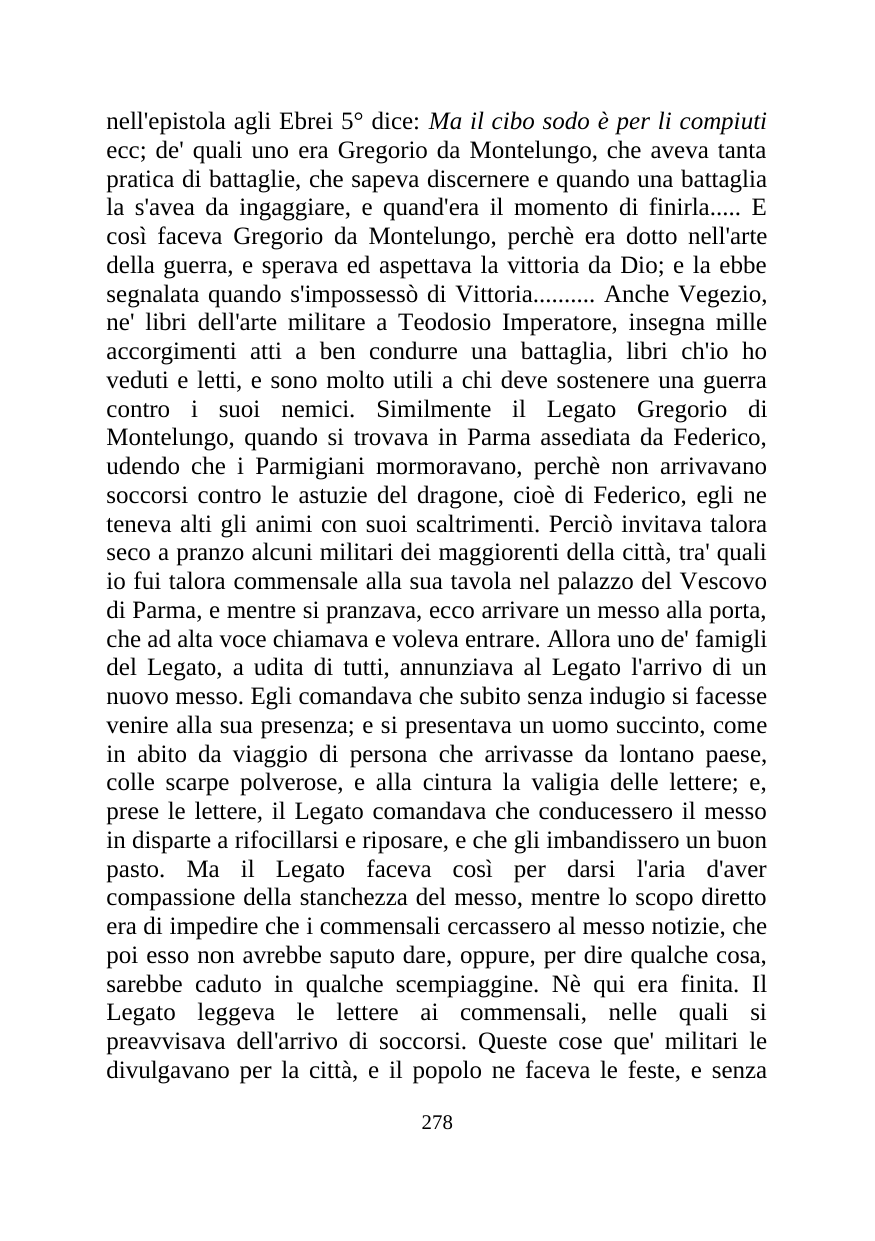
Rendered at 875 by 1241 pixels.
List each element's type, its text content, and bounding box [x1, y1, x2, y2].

text nell'epistola agli Ebrei 5° dice: Ma il cibo sodo è per li compiuti ecc; de' quali uno era Gregorio da Montelungo, che aveva tanta pratica di battaglie, che sapeva discernere e quando una battaglia la s'avea da ingaggiare, e quand'era il momento di finirla..... E così faceva Gregorio da Montelungo, perchè era dotto nell'arte della guerra, e sperava ed aspettava la vittoria da Dio; e la ebbe segnalata quando s'impossessò di Vittoria.......... Anche Vegezio, ne' libri dell'arte militare a Teodosio Imperatore, insegna mille accorgimenti atti a ben condurre una battaglia, libri ch'io ho veduti e letti, e sono molto utili a chi deve sostenere una guerra contro i suoi nemici. Similmente il Legato Gregorio di Montelungo, quando si trovava in Parma assediata da Federico, udendo che i Parmigiani mormoravano, perchè non arrivavano soccorsi contro le astuzie del dragone, cioè di Federico, egli ne teneva alti gli animi con suoi scaltrimenti. Perciò invitava talora seco a pranzo alcuni militari dei maggiorenti della città, tra' quali io fui talora commensale alla sua tavola nel palazzo del Vescovo di Parma, e mentre si pranzava, ecco arrivare un messo alla porta, che ad alta voce chiamava e voleva entrare. Allora uno de' famigli del Legato, a udita di tutti, annunziava al Legato l'arrivo di un nuovo messo. Egli comandava che subito senza indugio si facesse venire alla sua presenza; e si presentava un uomo succinto, come in abito da viaggio di persona che arrivasse da lontano paese, colle scarpe polverose, e alla cintura la valigia delle lettere; e, prese le lettere, il Legato comandava che conducessero il messo in disparte a rifocillarsi e riposare, e che gli imbandissero un buon pasto. Ma il Legato faceva così per darsi l'aria d'aver compassione della stanchezza del messo, mentre lo scopo diretto era di impedire che i commensali cercassero al messo notizie, che poi esso non avrebbe saputo dare, oppure, per dire qualche cosa, sarebbe caduto in qualche scempiaggine. Nè qui era finita. Il Legato leggeva le lettere ai commensali, nelle quali si preavvisava dell'arrivo di soccorsi. Queste cose que' militari le divulgavano per la città, e il popolo ne faceva le feste, e senza [106, 106, 768, 1084]
